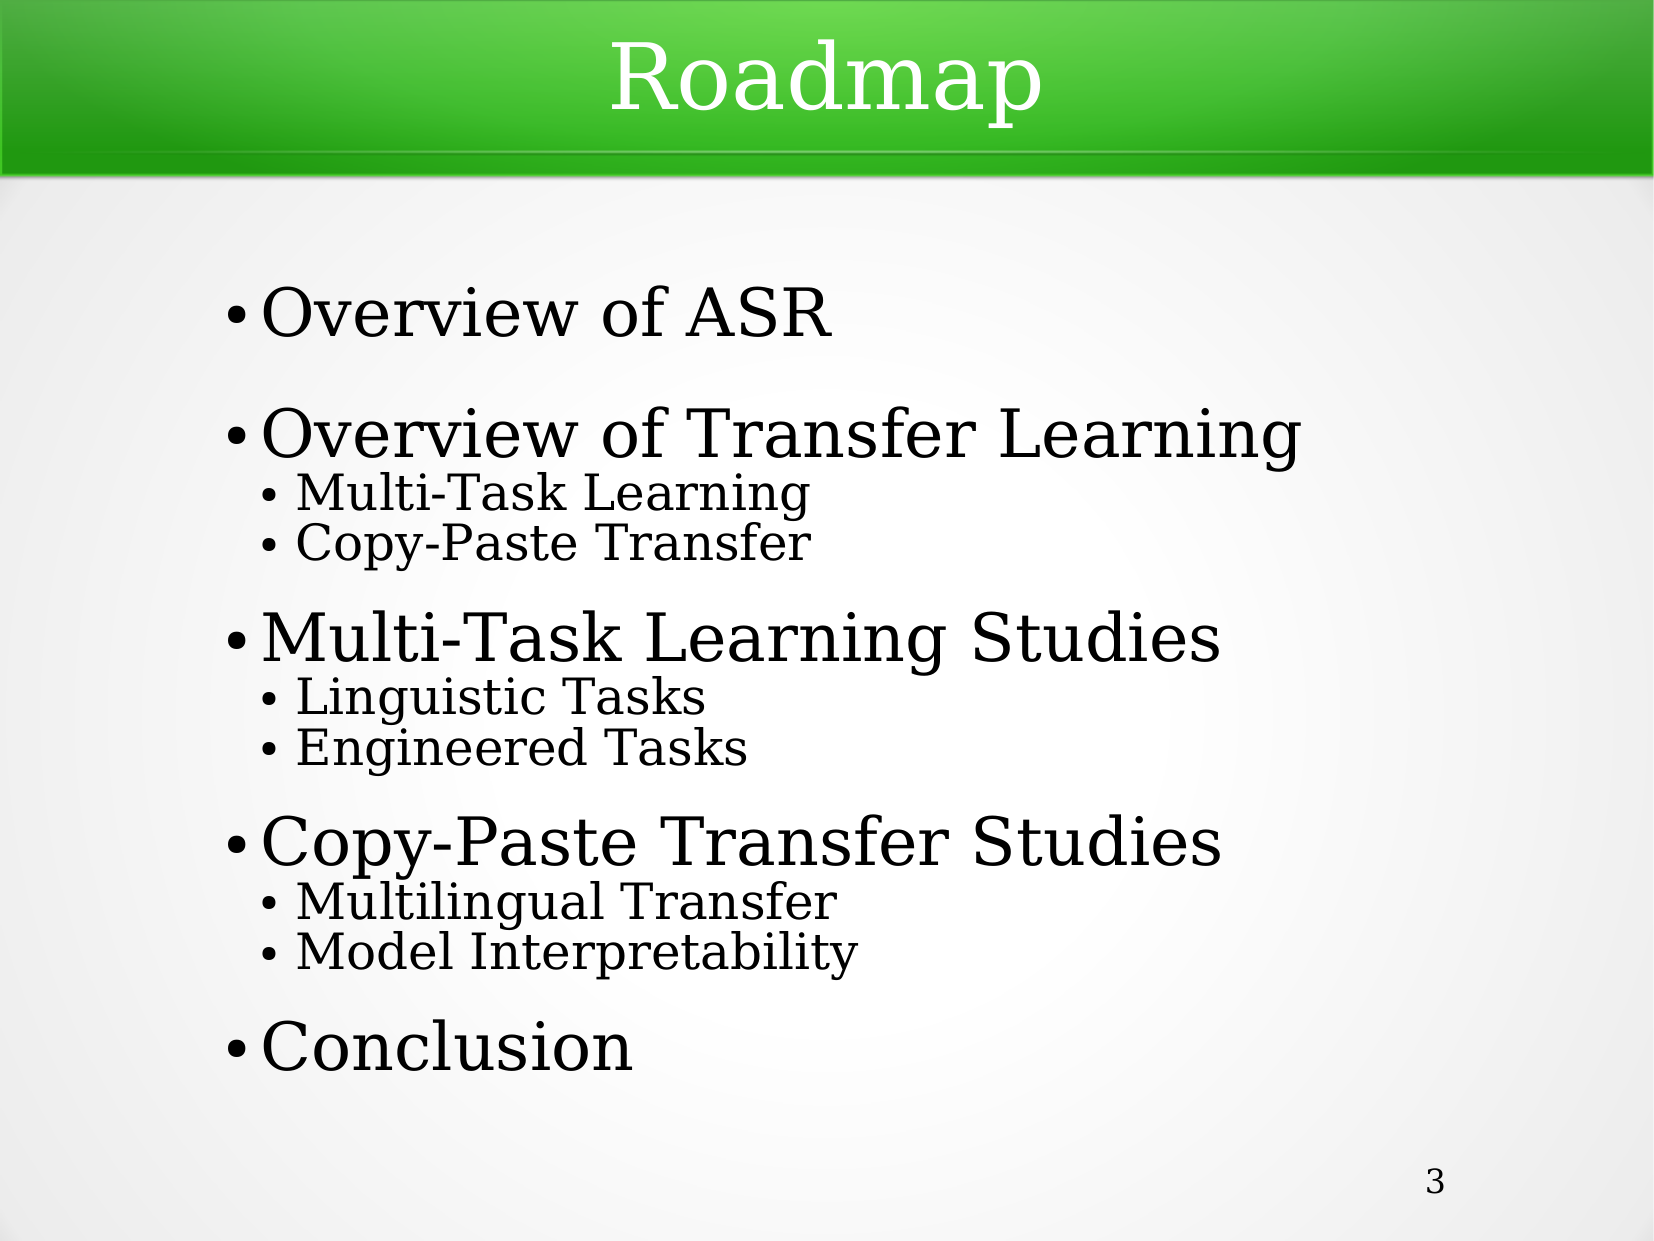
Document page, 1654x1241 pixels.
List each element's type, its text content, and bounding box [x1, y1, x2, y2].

picture [0, 0, 1654, 1241]
title Roadmap [82, 11, 1571, 154]
text_box Overview of ASR Overview of Transfer Learning Multi-Task Learning Copy-Paste Transfer Multi-Task Learning Studies Linguistic Tasks Engineered Tasks Copy-Paste Transfer Studies Multilingual Transfer Model Interpretability Conclusion [210, 276, 1591, 1092]
